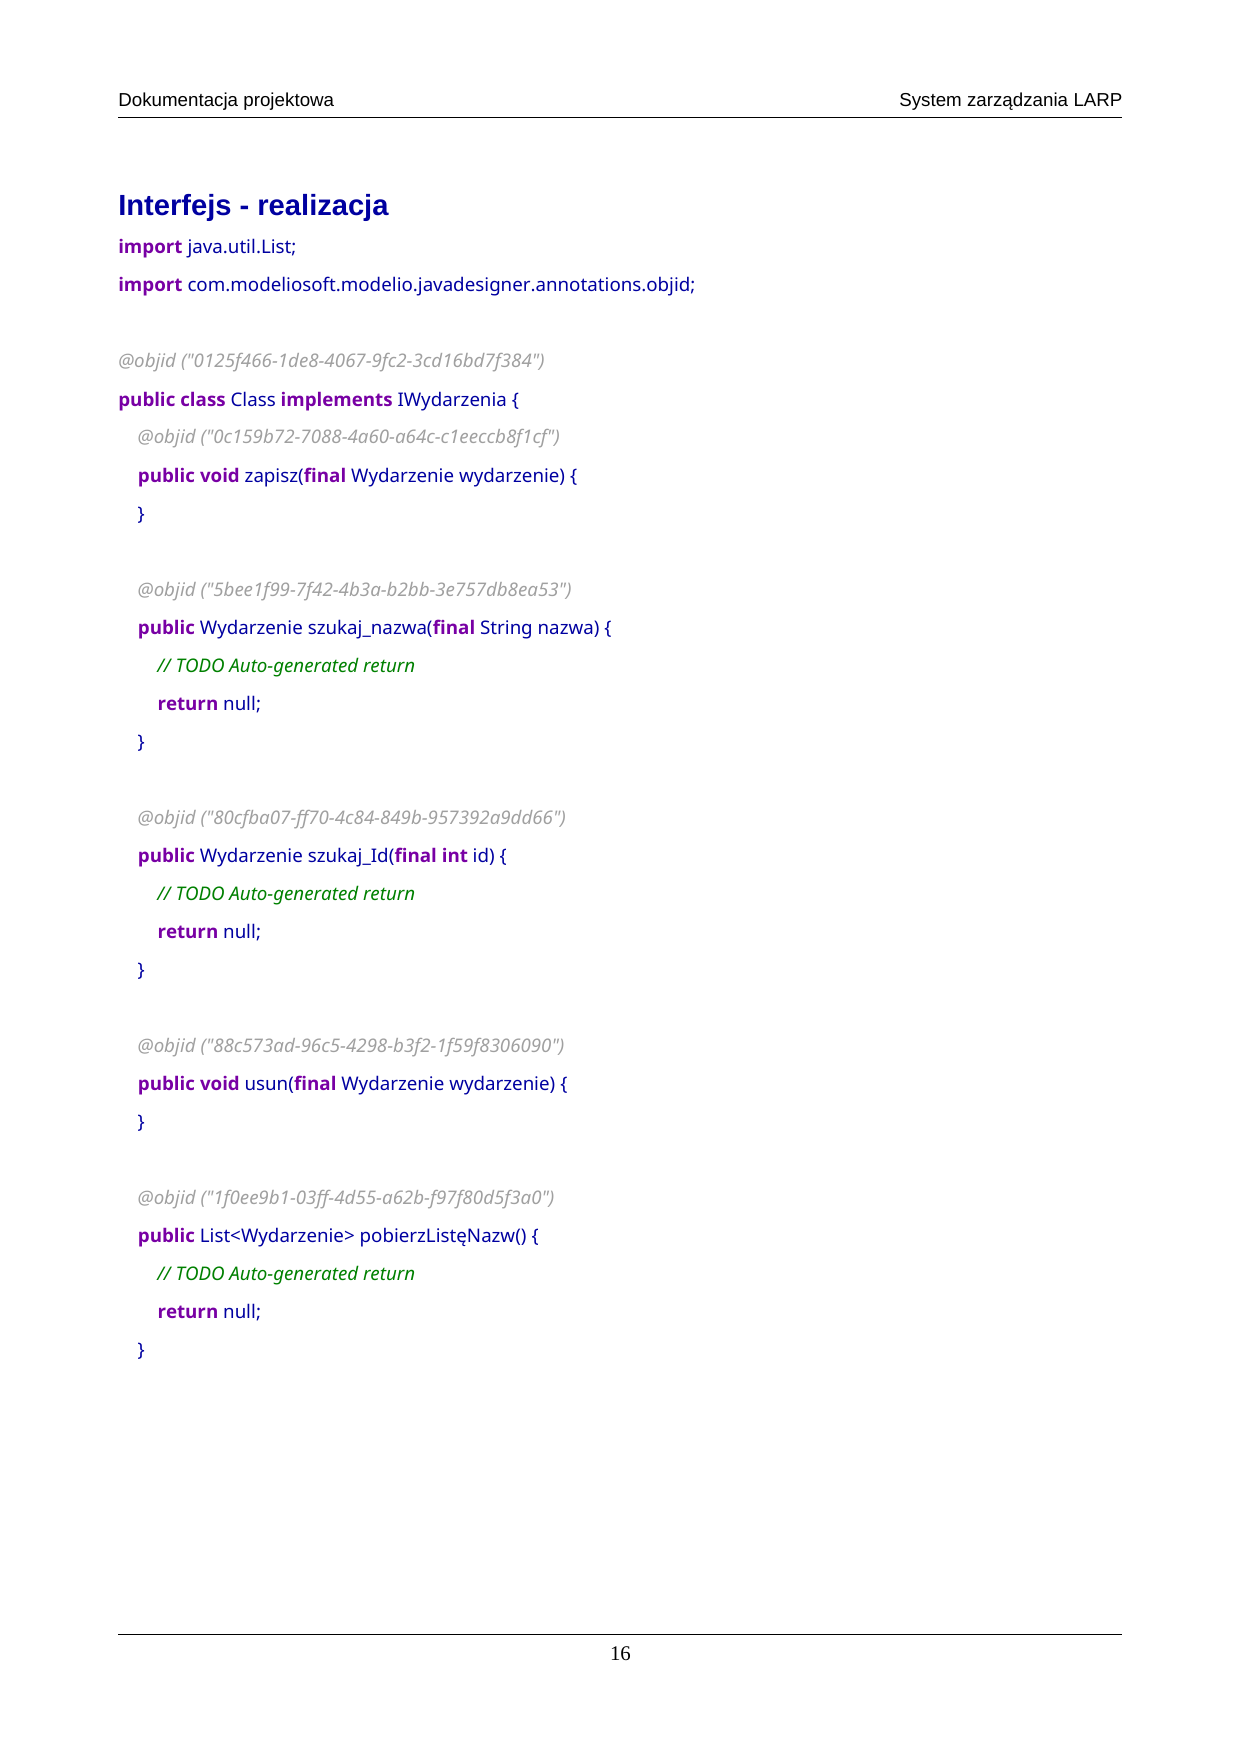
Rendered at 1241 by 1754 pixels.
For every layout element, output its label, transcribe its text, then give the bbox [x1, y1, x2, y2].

text @objid ("88c573ad-96c5-4298-b3f2-1f59f8306090") [118, 1032, 1122, 1058]
text // TODO Auto-generated return [118, 880, 1122, 906]
text public void usun(final Wydarzenie wydarzenie) { [118, 1070, 1122, 1096]
text @objid ("80cfba07-ff70-4c84-849b-957392a9dd66") [118, 804, 1122, 829]
text @objid ("5bee1f99-7f42-4b3a-b2bb-3e757db8ea53") [118, 576, 1122, 601]
text import java.util.List; [118, 234, 1122, 259]
text return null; [118, 690, 1122, 716]
text public void zapisz(final Wydarzenie wydarzenie) { [118, 462, 1122, 487]
text return null; [118, 918, 1122, 944]
text import com.modeliosoft.modelio.javadesigner.annotations.objid; [118, 272, 1122, 297]
text return null; [118, 1298, 1122, 1324]
text } [118, 956, 1122, 982]
subtitle Interfejs - realizacja [118, 188, 1116, 221]
text } [118, 500, 1122, 525]
text @objid ("1f0ee9b1-03ff-4d55-a62b-f97f80d5f3a0") [118, 1184, 1122, 1210]
text @objid ("0c159b72-7088-4a60-a64c-c1eeccb8f1cf") [118, 424, 1122, 449]
text public Wydarzenie szukaj_nazwa(final String nazwa) { [118, 614, 1122, 639]
text // TODO Auto-generated return [118, 652, 1122, 677]
text public List<Wydarzenie> pobierzListęNazw() { [118, 1222, 1122, 1248]
text // TODO Auto-generated return [118, 1260, 1122, 1286]
text } [118, 1336, 1122, 1362]
text public Wydarzenie szukaj_Id(final int id) { [118, 842, 1122, 868]
text } [118, 728, 1122, 753]
text public class Class implements IWydarzenia { [118, 386, 1122, 411]
text } [118, 1108, 1122, 1134]
text @objid ("0125f466-1de8-4067-9fc2-3cd16bd7f384") [118, 348, 1122, 373]
